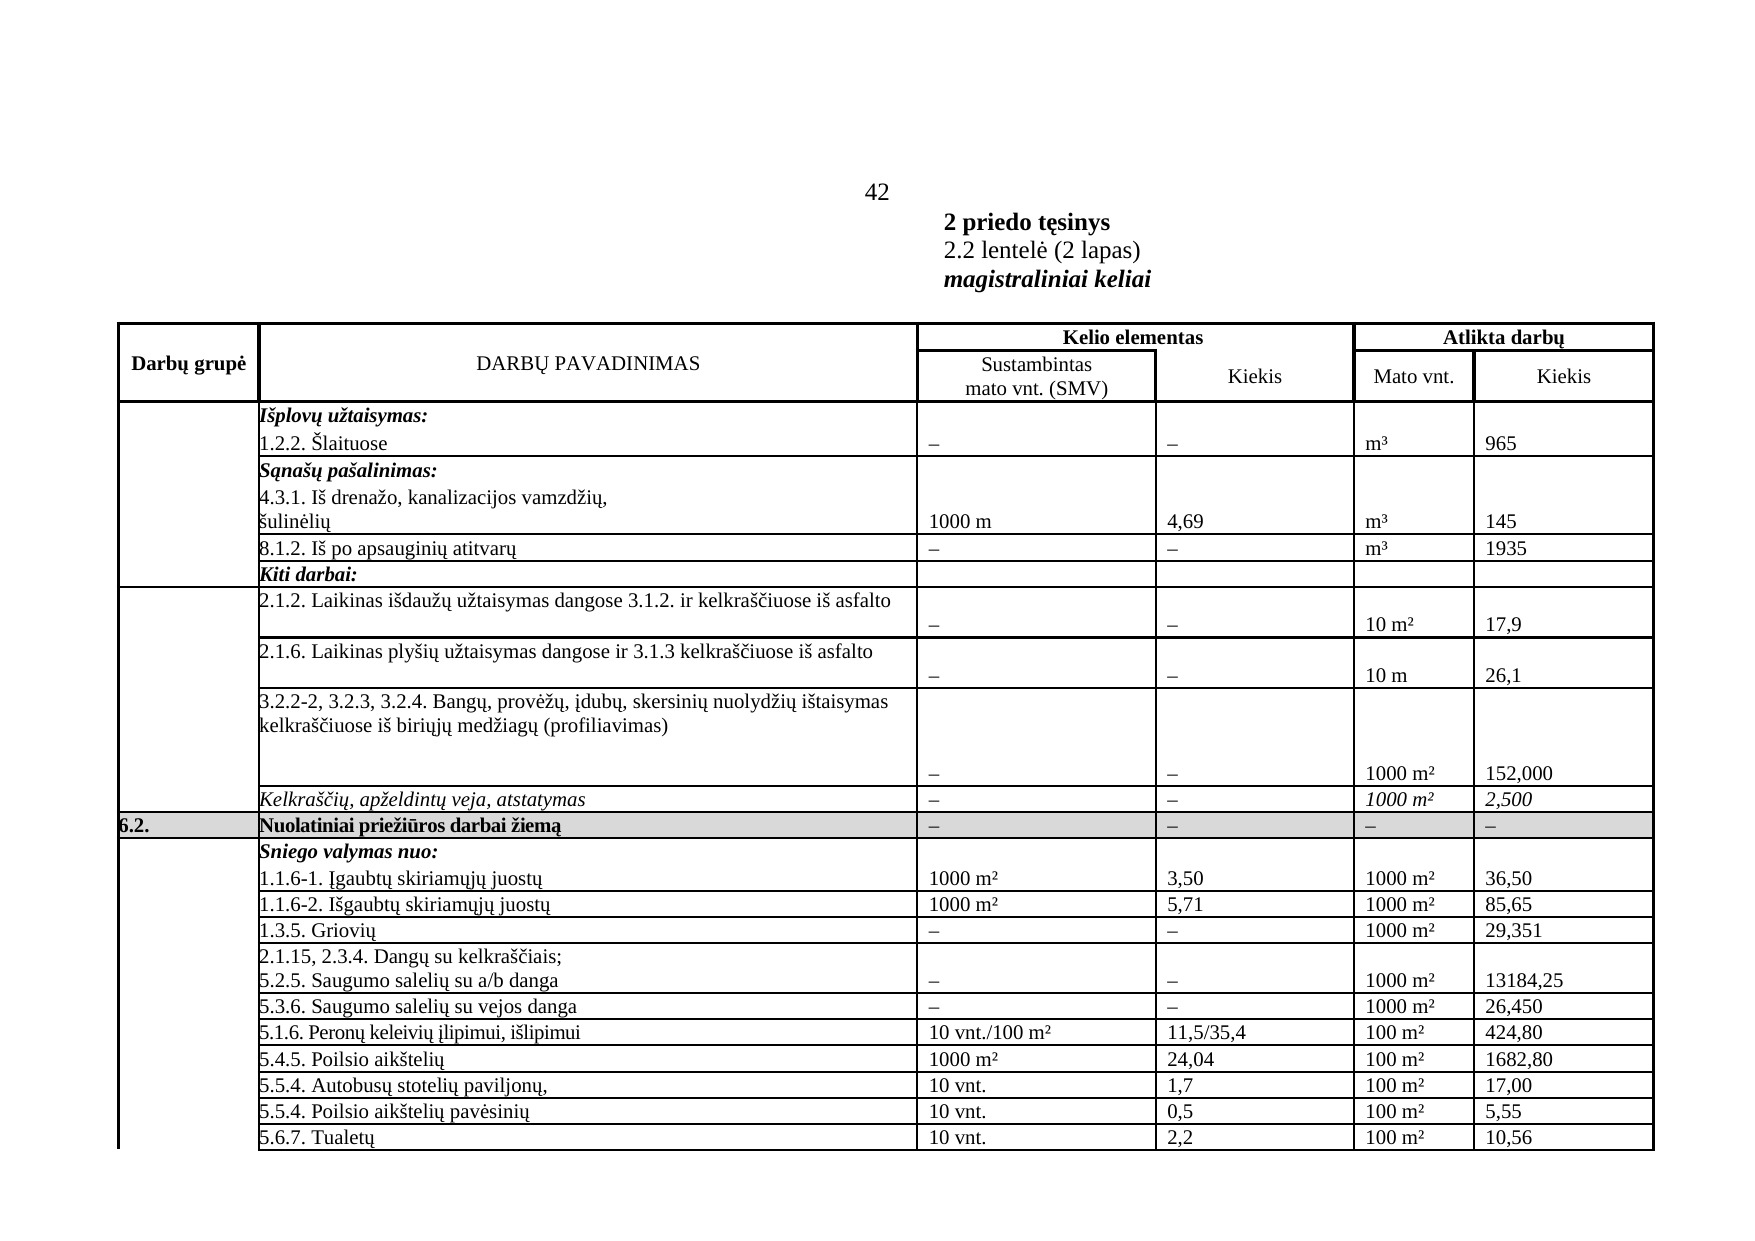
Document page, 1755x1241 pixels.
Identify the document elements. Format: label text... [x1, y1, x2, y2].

table_cell – [1157, 994, 1353, 1018]
table_cell 5.1.6. Peronų keleivių įlipimui, išlipimui [260, 1020, 916, 1044]
table_cell 1000 m² [1355, 787, 1473, 811]
table_cell – [918, 689, 1155, 785]
table_cell – [1157, 639, 1353, 687]
table_cell [918, 403, 1155, 427]
table_cell – [918, 918, 1155, 942]
table_cell – [918, 994, 1155, 1018]
table_cell 1000 m² [918, 892, 1155, 916]
table_cell – [918, 944, 1155, 992]
table_cell 1.1.6-1. Įgaubtų skiriamųjų juostų [260, 864, 916, 889]
table_cell 5.6.7. Tualetų [260, 1125, 916, 1149]
table_cell [1475, 403, 1652, 427]
table_cell – [1157, 918, 1353, 942]
table_cell 2,500 [1475, 787, 1652, 811]
table_cell 100 m² [1355, 1125, 1473, 1149]
table_cell 10 vnt./100 m² [918, 1020, 1155, 1044]
table_cell 1000 m² [1355, 864, 1473, 889]
table_cell 100 m² [1355, 1099, 1473, 1123]
table_header Kelio elementas [919, 325, 1352, 349]
text magistraliniai keliai [118, 264, 1636, 293]
table_cell 1.1.6-2. Išgaubtų skiriamųjų juostų [260, 892, 916, 916]
table_cell [1157, 839, 1353, 863]
table_cell Kiti darbai: [260, 562, 916, 586]
table_cell 13184,25 [1475, 944, 1652, 992]
table_cell 2.1.6. Laikinas plyšių užtaisymas dangose ir 3.1.3 kelkraščiuose iš asfalto [260, 639, 916, 687]
table_cell Išplovų užtaisymas: [260, 403, 916, 427]
table_cell 1.2.2. Šlaituose [260, 427, 916, 454]
table_cell 1.3.5. Griovių [260, 918, 916, 942]
table_cell 1000 m² [1355, 918, 1473, 942]
table_cell [918, 562, 1155, 586]
table_cell – [1157, 689, 1353, 785]
table_cell Kelkraščių, apželdintų veja, atstatymas [260, 787, 916, 811]
table_cell 424,80 [1475, 1020, 1652, 1044]
table_cell 4.3.1. Iš drenažo, kanalizacijos vamzdžių, šulinėlių [260, 482, 916, 533]
table_cell 10,56 [1475, 1125, 1652, 1149]
table_cell 10 vnt. [918, 1125, 1155, 1149]
table_cell 1000 m² [1355, 994, 1473, 1018]
text 2 priedo tęsinys [118, 207, 1636, 235]
table_cell – [1157, 787, 1353, 811]
table_cell Kiekis [1157, 349, 1352, 400]
table_cell [1355, 403, 1473, 427]
table_cell [1355, 457, 1473, 482]
table_cell [918, 457, 1155, 482]
table_cell [120, 687, 258, 785]
table_cell 26,1 [1475, 639, 1652, 687]
table_cell 0,5 [1157, 1099, 1353, 1123]
table_cell – [1157, 813, 1353, 837]
table_header DARBŲ PAVADINIMAS [261, 325, 916, 400]
table_cell 5.4.5. Poilsio aikštelių [260, 1046, 916, 1071]
table_cell 3,50 [1157, 864, 1353, 889]
table_cell 6.2. [120, 813, 258, 837]
table_cell Mato vnt. [1356, 352, 1472, 400]
table_header Darbų grupė [120, 325, 257, 400]
table_cell m³ [1355, 482, 1473, 533]
table_cell 4,69 [1157, 482, 1353, 533]
table_cell 152,000 [1475, 689, 1652, 785]
table_cell 10 vnt. [918, 1099, 1155, 1123]
table_cell [120, 839, 258, 1149]
table_cell [1157, 403, 1353, 427]
table_cell – [1157, 427, 1353, 454]
table_cell m³ [1355, 427, 1473, 454]
table_cell 5.5.4. Poilsio aikštelių pavėsinių [260, 1099, 916, 1123]
table_cell 1000 m² [1355, 944, 1473, 992]
table_cell 10 vnt. [918, 1073, 1155, 1097]
table_cell 26,450 [1475, 994, 1652, 1018]
table_cell 100 m² [1355, 1073, 1473, 1097]
table_cell 100 m² [1355, 1020, 1473, 1044]
table_cell m³ [1355, 535, 1473, 560]
table_cell – [1355, 813, 1473, 837]
text 2.2 lentelė (2 lapas) [118, 235, 1636, 264]
table_cell [1475, 457, 1652, 482]
table_cell 1682,80 [1475, 1046, 1652, 1071]
table_cell 2.1.15, 2.3.4. Dangų su kelkraščiais; 5.2.5. Saugumo salelių su a/b danga [260, 944, 916, 992]
table_cell 145 [1475, 482, 1652, 533]
table_cell 2.1.2. Laikinas išdaužų užtaisymas dangose 3.1.2. ir kelkraščiuose iš asfalto [260, 588, 916, 636]
table_cell – [1157, 588, 1353, 636]
table_cell 10 m [1355, 639, 1473, 687]
table_cell 24,04 [1157, 1046, 1353, 1071]
table_cell [1157, 562, 1353, 586]
table_cell 1000 m² [918, 864, 1155, 889]
table_cell – [1157, 535, 1353, 560]
table_cell 1000 m² [1355, 892, 1473, 916]
table_cell 1000 m² [1355, 689, 1473, 785]
table_cell 1,7 [1157, 1073, 1353, 1097]
table_cell Sustambintas mato vnt. (SMV) [919, 352, 1154, 400]
table_cell – [918, 787, 1155, 811]
table_cell – [918, 813, 1155, 837]
table_cell [120, 785, 258, 811]
table_cell 2,2 [1157, 1125, 1353, 1149]
table_cell – [918, 639, 1155, 687]
table_cell [918, 839, 1155, 863]
table_cell 5,71 [1157, 892, 1353, 916]
table_cell [1355, 562, 1473, 586]
table_cell [120, 560, 258, 586]
table_cell – [918, 427, 1155, 454]
table_cell 85,65 [1475, 892, 1652, 916]
table_cell [1475, 562, 1652, 586]
table_cell Nuolatiniai priežiūros darbai žiemą [260, 813, 916, 837]
table_cell Sniego valymas nuo: [260, 839, 916, 863]
table_cell [120, 403, 258, 560]
table_cell 5,55 [1475, 1099, 1652, 1123]
table_cell Sąnašų pašalinimas: [260, 457, 916, 482]
table_cell 10 m² [1355, 588, 1473, 636]
table_cell 100 m² [1355, 1046, 1473, 1071]
table_cell [1157, 457, 1353, 482]
table_cell 1000 m² [918, 1046, 1155, 1071]
table_cell [120, 636, 258, 687]
table_cell 5.5.4. Autobusų stotelių paviljonų, [260, 1073, 916, 1097]
table_cell 1935 [1475, 535, 1652, 560]
table_header Atlikta darbų [1356, 325, 1652, 349]
table_cell 8.1.2. Iš po apsauginių atitvarų [260, 535, 916, 560]
table_cell 17,9 [1475, 588, 1652, 636]
table_cell 17,00 [1475, 1073, 1652, 1097]
table_cell 3.2.2-2, 3.2.3, 3.2.4. Bangų, provėžų, įdubų, skersinių nuolydžių ištaisymas kelkraščiuose iš biriųjų medžiagų (profiliavimas) [260, 689, 916, 785]
table_cell [1475, 839, 1652, 863]
table_cell 11,5/35,4 [1157, 1020, 1353, 1044]
table_cell 1000 m [918, 482, 1155, 533]
table_cell 965 [1475, 427, 1652, 454]
table_cell [1355, 839, 1473, 863]
table_cell 5.3.6. Saugumo salelių su vejos danga [260, 994, 916, 1018]
table_cell – [1157, 944, 1353, 992]
table_cell – [918, 588, 1155, 636]
table_cell 36,50 [1475, 864, 1652, 889]
table_cell Kiekis [1476, 352, 1652, 400]
table_cell 29,351 [1475, 918, 1652, 942]
table_cell – [918, 535, 1155, 560]
table_cell – [1475, 813, 1652, 837]
table_cell [120, 588, 258, 636]
